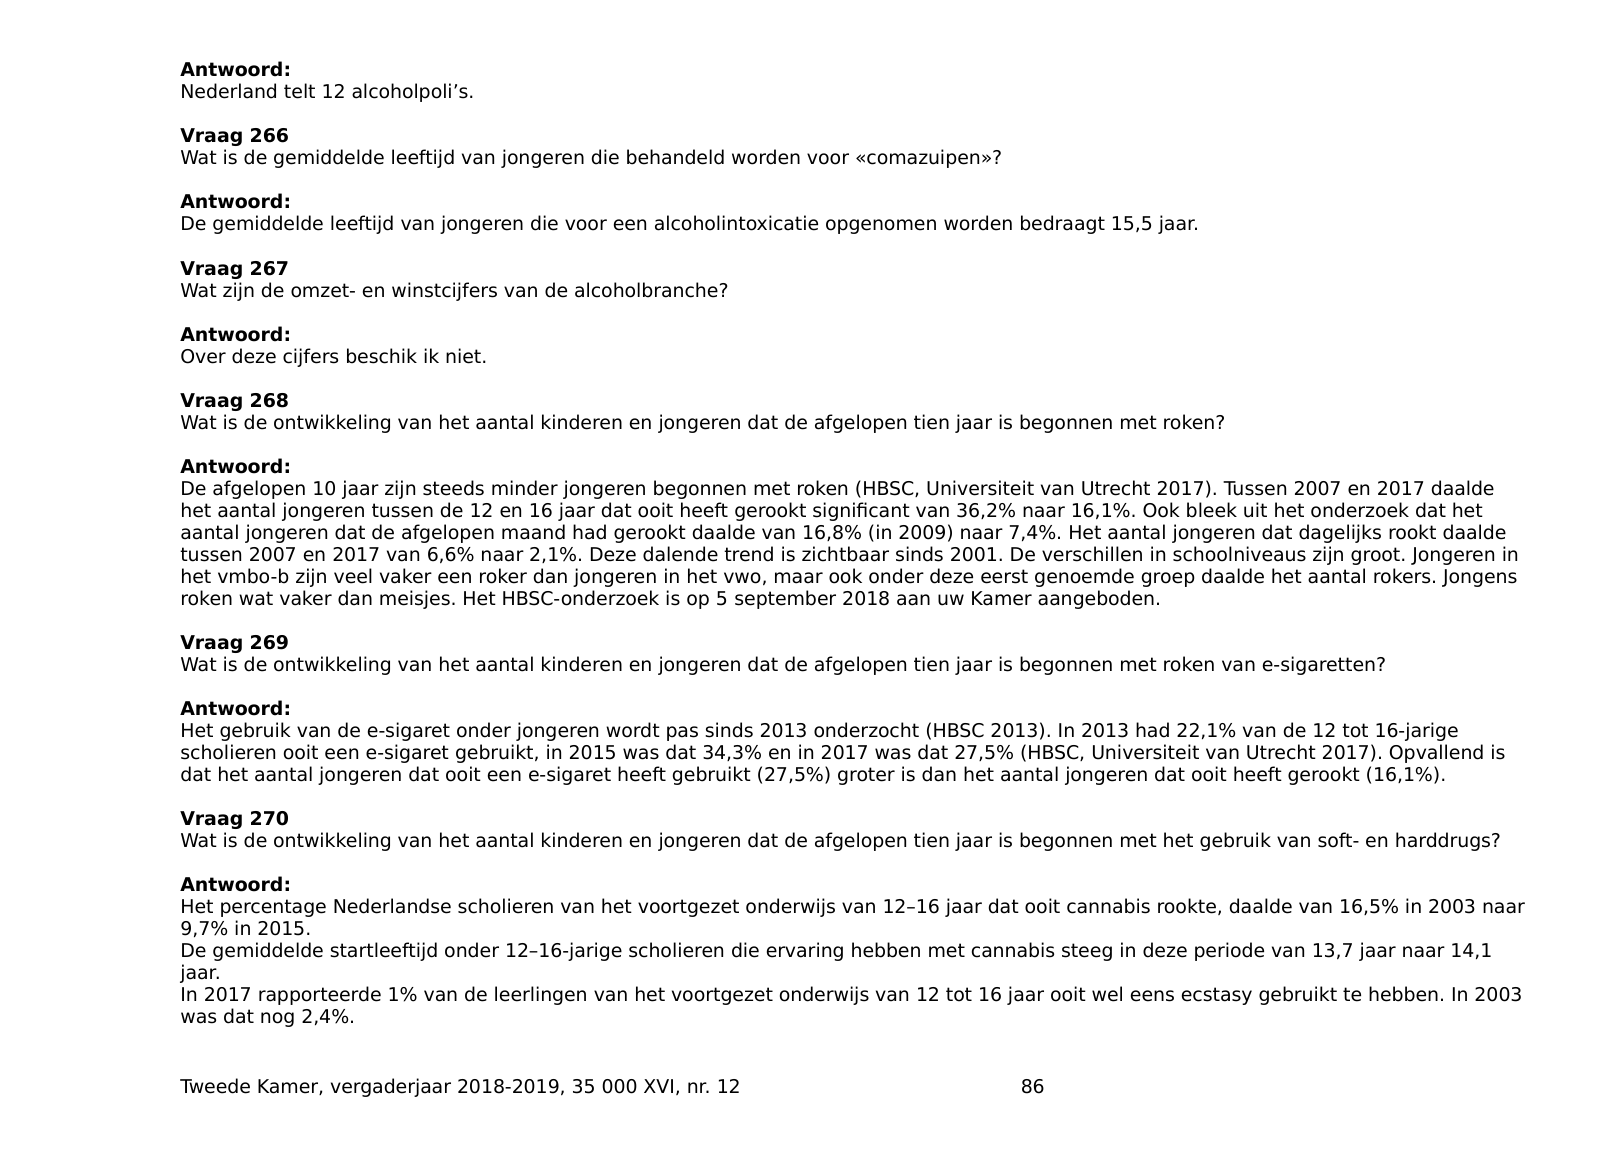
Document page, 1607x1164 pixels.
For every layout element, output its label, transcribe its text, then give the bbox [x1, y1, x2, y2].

text Antwoord: [180, 324, 1529, 346]
text Antwoord: [180, 874, 1529, 896]
text Vraag 267 [180, 257, 1529, 279]
text Wat is de gemiddelde leeftijd van jongeren die behandeld worden voor «comazuipen»? [180, 147, 1529, 169]
text Antwoord: [180, 191, 1529, 213]
text In 2017 rapporteerde 1% van de leerlingen van het voortgezet onderwijs van 12 tot 16 jaar ooit wel eens ecstasy gebruikt te hebben. In 2003 was dat nog 2,4%. [180, 984, 1529, 1028]
text Wat zijn de omzet- en winstcijfers van de alcoholbranche? [180, 279, 1529, 301]
text De afgelopen 10 jaar zijn steeds minder jongeren begonnen met roken (HBSC, Universiteit van Utrecht 2017). Tussen 2007 en 2017 daalde het aantal jongeren tussen de 12 en 16 jaar dat ooit heeft gerookt significant van 36,2% naar 16,1%. Ook bleek uit het onderzoek dat het aantal jongeren dat de afgelopen maand had gerookt daalde van 16,8% (in 2009) naar 7,4%. Het aantal jongeren dat dagelijks rookt daalde tussen 2007 en 2017 van 6,6% naar 2,1%. Deze dalende trend is zichtbaar sinds 2001. De verschillen in schoolniveaus zijn groot. Jongeren in het vmbo-b zijn veel vaker een roker dan jongeren in het vwo, maar ook onder deze eerst genoemde groep daalde het aantal rokers. Jongens roken wat vaker dan meisjes. Het HBSC-onderzoek is op 5 september 2018 aan uw Kamer aangeboden. [180, 478, 1529, 610]
text Vraag 270 [180, 808, 1529, 830]
text Wat is de ontwikkeling van het aantal kinderen en jongeren dat de afgelopen tien jaar is begonnen met het gebruik van soft- en harddrugs? [180, 830, 1529, 852]
text Wat is de ontwikkeling van het aantal kinderen en jongeren dat de afgelopen tien jaar is begonnen met roken? [180, 412, 1529, 434]
text Vraag 269 [180, 632, 1529, 654]
text Vraag 268 [180, 390, 1529, 412]
text Antwoord: [180, 59, 1529, 81]
text Het gebruik van de e-sigaret onder jongeren wordt pas sinds 2013 onderzocht (HBSC 2013). In 2013 had 22,1% van de 12 tot 16-jarige scholieren ooit een e-sigaret gebruikt, in 2015 was dat 34,3% en in 2017 was dat 27,5% (HBSC, Universiteit van Utrecht 2017). Opvallend is dat het aantal jongeren dat ooit een e-sigaret heeft gebruikt (27,5%) groter is dan het aantal jongeren dat ooit heeft gerookt (16,1%). [180, 720, 1529, 786]
text Nederland telt 12 alcoholpoli’s. [180, 81, 1529, 103]
text Wat is de ontwikkeling van het aantal kinderen en jongeren dat de afgelopen tien jaar is begonnen met roken van e-sigaretten? [180, 654, 1529, 676]
text Antwoord: [180, 698, 1529, 720]
text Vraag 266 [180, 125, 1529, 147]
text De gemiddelde startleeftijd onder 12–16-jarige scholieren die ervaring hebben met cannabis steeg in deze periode van 13,7 jaar naar 14,1 jaar. [180, 940, 1529, 984]
text Het percentage Nederlandse scholieren van het voortgezet onderwijs van 12–16 jaar dat ooit cannabis rookte, daalde van 16,5% in 2003 naar 9,7% in 2015. [180, 896, 1529, 940]
text De gemiddelde leeftijd van jongeren die voor een alcoholintoxicatie opgenomen worden bedraagt 15,5 jaar. [180, 213, 1529, 235]
text Antwoord: [180, 456, 1529, 478]
text Over deze cijfers beschik ik niet. [180, 346, 1529, 368]
